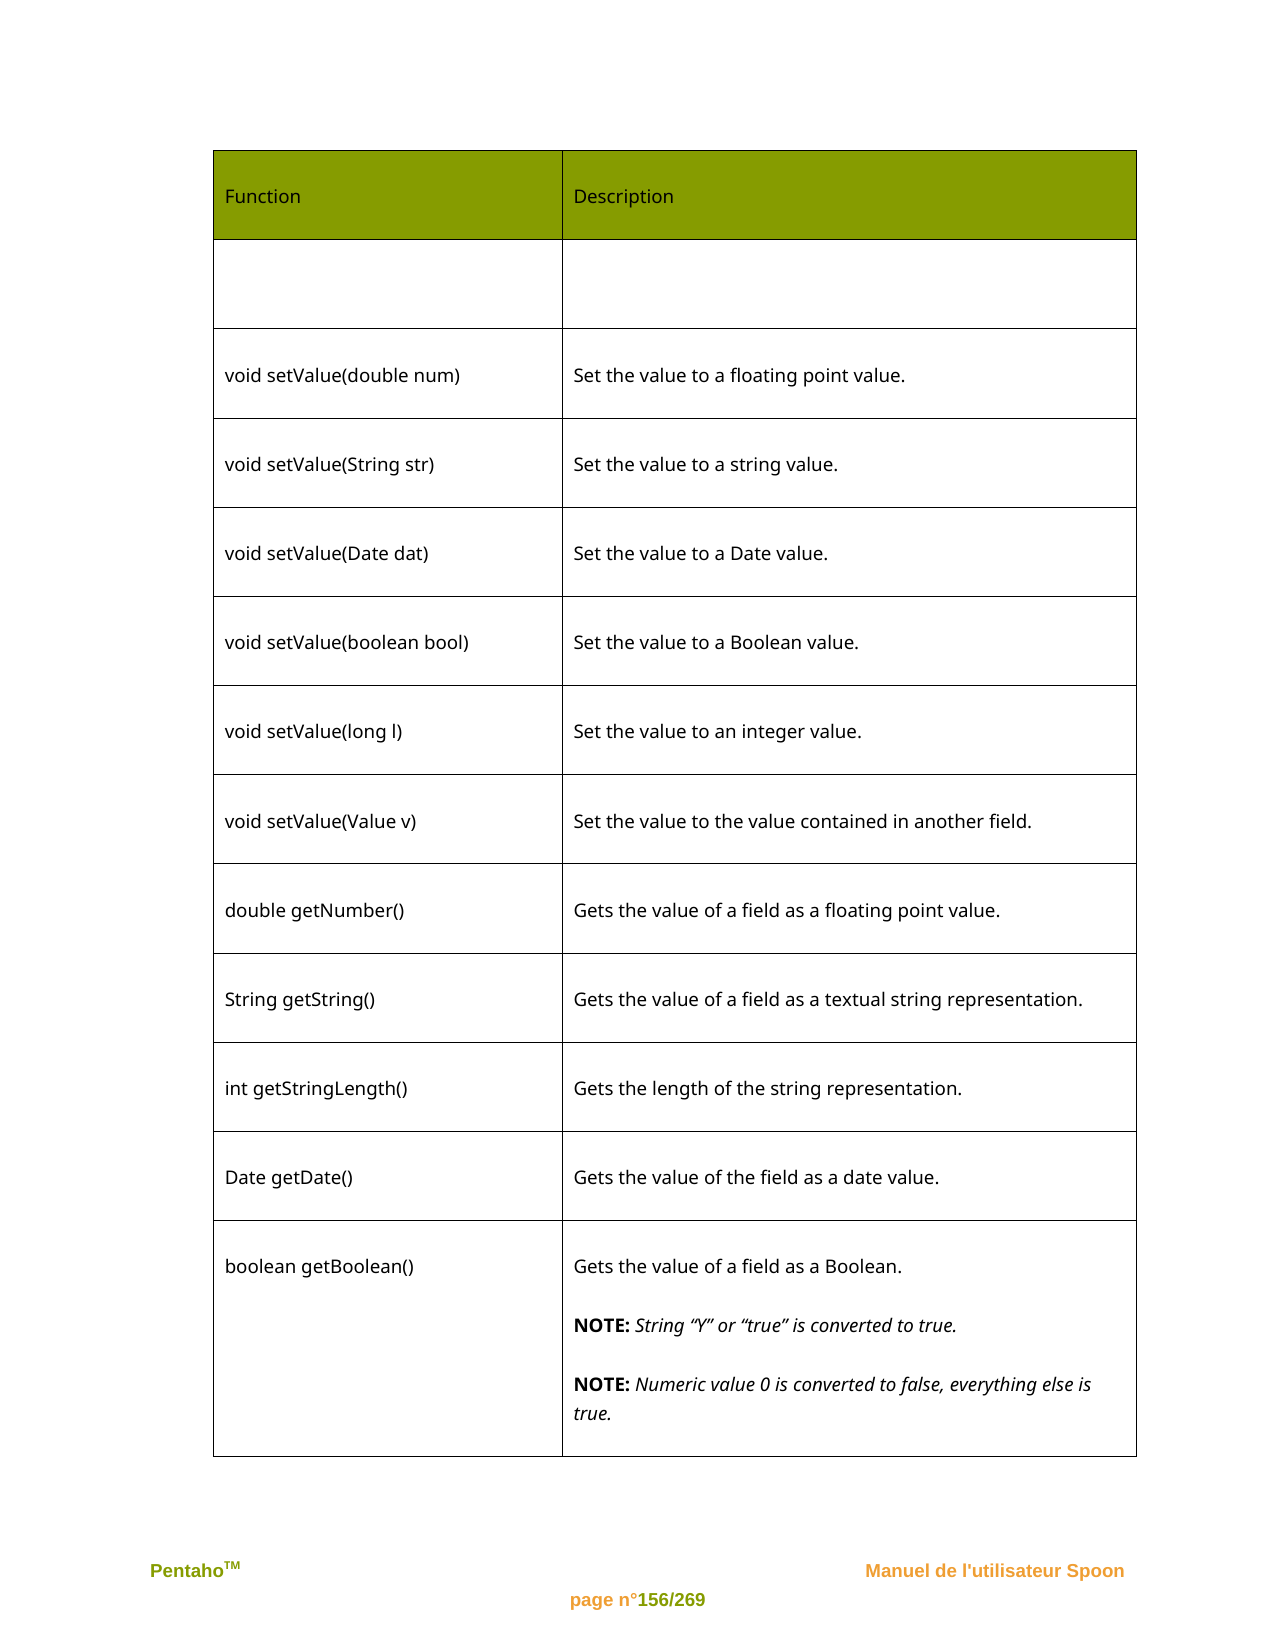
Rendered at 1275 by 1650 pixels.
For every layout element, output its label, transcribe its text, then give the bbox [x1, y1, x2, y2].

table_cell boolean getBoolean() [214, 1221, 562, 1456]
table_cell [563, 240, 1136, 328]
table_cell Date getDate() [214, 1132, 562, 1220]
table_cell Set the value to a Date value. [563, 508, 1136, 596]
table_cell Set the value to the value contained in another field. [563, 775, 1136, 863]
table_cell void setValue(Date dat) [214, 508, 562, 596]
table_cell void setValue(long l) [214, 686, 562, 774]
table_cell [214, 240, 562, 328]
table_cell Gets the length of the string representation. [563, 1043, 1136, 1131]
table_header Function [214, 151, 562, 239]
table_cell String getString() [214, 954, 562, 1042]
table_cell void setValue(double num) [214, 329, 562, 417]
table_cell Set the value to a floating point value. [563, 329, 1136, 417]
table_cell Set the value to an integer value. [563, 686, 1136, 774]
table_cell Set the value to a Boolean value. [563, 597, 1136, 685]
table_cell double getNumber() [214, 864, 562, 952]
table_cell Gets the value of a field as a Boolean. NOTE: String “Y” or “true” is converted to true. NOTE: Numeric value 0 is converted to false, everything else is true. [563, 1221, 1136, 1456]
table_cell Gets the value of a field as a floating point value. [563, 864, 1136, 952]
table_cell void setValue(boolean bool) [214, 597, 562, 685]
table_cell int getStringLength() [214, 1043, 562, 1131]
table_cell Gets the value of the field as a date value. [563, 1132, 1136, 1220]
table_header Description [563, 151, 1136, 239]
table_cell Set the value to a string value. [563, 419, 1136, 507]
table_cell Gets the value of a field as a textual string representation. [563, 954, 1136, 1042]
table_cell void setValue(Value v) [214, 775, 562, 863]
table_cell void setValue(String str) [214, 419, 562, 507]
